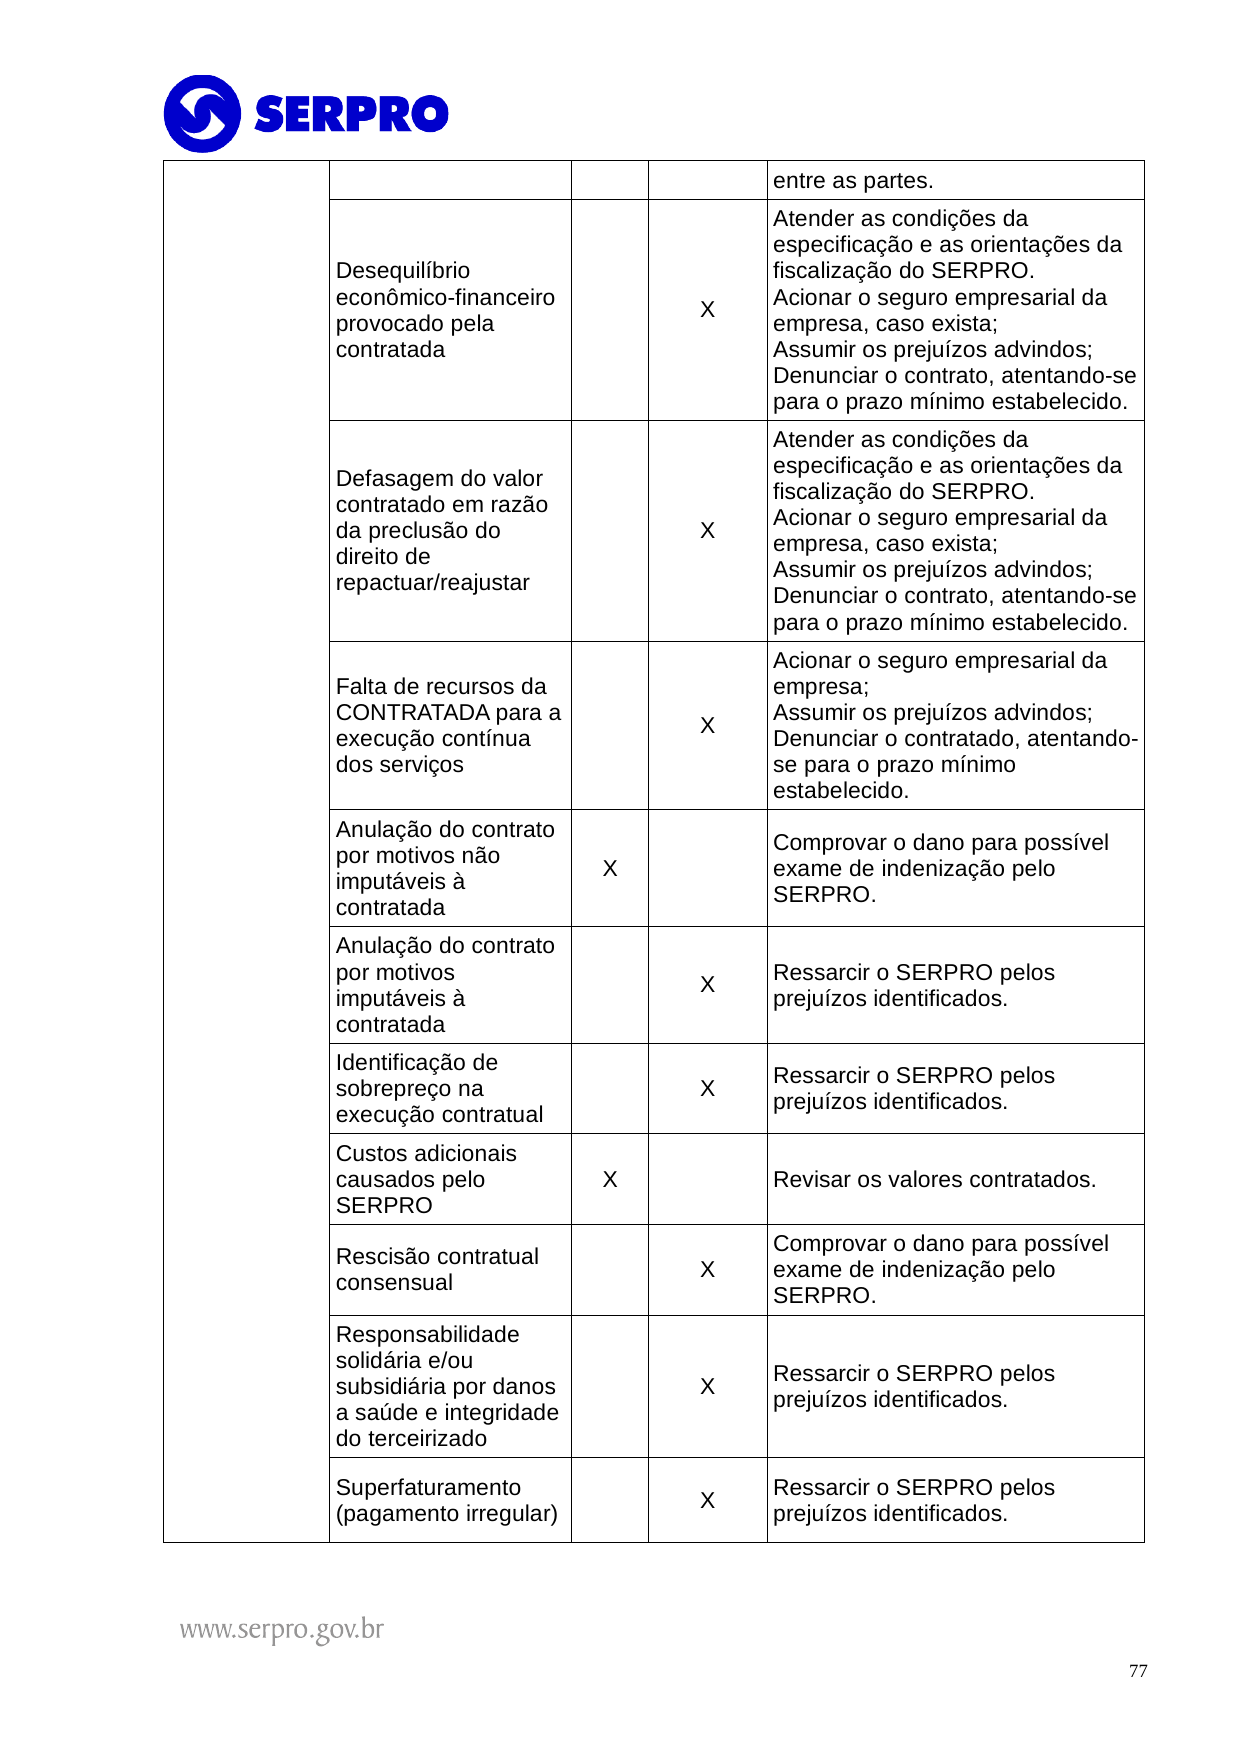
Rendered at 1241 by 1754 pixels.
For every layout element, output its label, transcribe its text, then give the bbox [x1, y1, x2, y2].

table_cell [572, 161, 648, 199]
table_cell X [649, 1458, 767, 1542]
table_cell [649, 810, 767, 926]
table_cell Anulação do contrato por motivos imputáveis à contratada [330, 927, 571, 1043]
table_cell Anulação do contrato por motivos não imputáveis à contratada [330, 810, 571, 926]
table_cell [330, 161, 571, 199]
table_cell X [572, 810, 648, 926]
table_cell [164, 161, 329, 1542]
table_cell Superfaturamento (pagamento irregular) [330, 1458, 571, 1542]
table_cell Ressarcir o SERPRO pelos prejuízos identificados. [768, 927, 1144, 1043]
table_cell X [649, 200, 767, 420]
table_cell [649, 161, 767, 199]
table_cell X [649, 421, 767, 641]
picture [163, 75, 449, 153]
table_cell Defasagem do valor contratado em razão da preclusão do direito de repactuar/reajustar [330, 421, 571, 641]
table_cell Responsabilidade solidária e/ou subsidiária por danos a saúde e integridade do terceirizado [330, 1316, 571, 1457]
table_cell [572, 927, 648, 1043]
table_cell Custos adicionais causados pelo SERPRO [330, 1134, 571, 1224]
table_cell entre as partes. [768, 161, 1144, 199]
table_cell Ressarcir o SERPRO pelos prejuízos identificados. [768, 1316, 1144, 1457]
table_cell [572, 1225, 648, 1314]
table_cell Acionar o seguro empresarial da empresa; Assumir os prejuízos advindos; Denunciar o contratado, atentando-se para o prazo mínimo estabelecido. [768, 642, 1144, 809]
table_cell [572, 1458, 648, 1542]
table_cell Ressarcir o SERPRO pelos prejuízos identificados. [768, 1044, 1144, 1133]
table_cell Identificação de sobrepreço na execução contratual [330, 1044, 571, 1133]
table_cell [572, 642, 648, 809]
table_cell [572, 1316, 648, 1457]
table_cell X [572, 1134, 648, 1224]
table_cell Comprovar o dano para possível exame de indenização pelo SERPRO. [768, 1225, 1144, 1314]
table_cell X [649, 1316, 767, 1457]
table_cell X [649, 642, 767, 809]
table_cell [572, 200, 648, 420]
table_cell Rescisão contratual consensual [330, 1225, 571, 1314]
table_cell [572, 421, 648, 641]
table_cell [572, 1044, 648, 1133]
table_cell [649, 1134, 767, 1224]
table_cell X [649, 927, 767, 1043]
table_cell Comprovar o dano para possível exame de indenização pelo SERPRO. [768, 810, 1144, 926]
table_cell Atender as condições da especificação e as orientações da fiscalização do SERPRO. Acionar o seguro empresarial da empresa, caso exista; Assumir os prejuízos advindos; Denunciar o contrato, atentando-se para o prazo mínimo estabelecido. [768, 421, 1144, 641]
table_cell Ressarcir o SERPRO pelos prejuízos identificados. [768, 1458, 1144, 1542]
table_cell Desequilíbrio econômico-financeiro provocado pela contratada [330, 200, 571, 420]
table_cell Falta de recursos da CONTRATADA para a execução contínua dos serviços [330, 642, 571, 809]
table_cell Revisar os valores contratados. [768, 1134, 1144, 1224]
table_cell Atender as condições da especificação e as orientações da fiscalização do SERPRO. Acionar o seguro empresarial da empresa, caso exista; Assumir os prejuízos advindos; Denunciar o contrato, atentando-se para o prazo mínimo estabelecido. [768, 200, 1144, 420]
table_cell X [649, 1225, 767, 1314]
table_cell X [649, 1044, 767, 1133]
